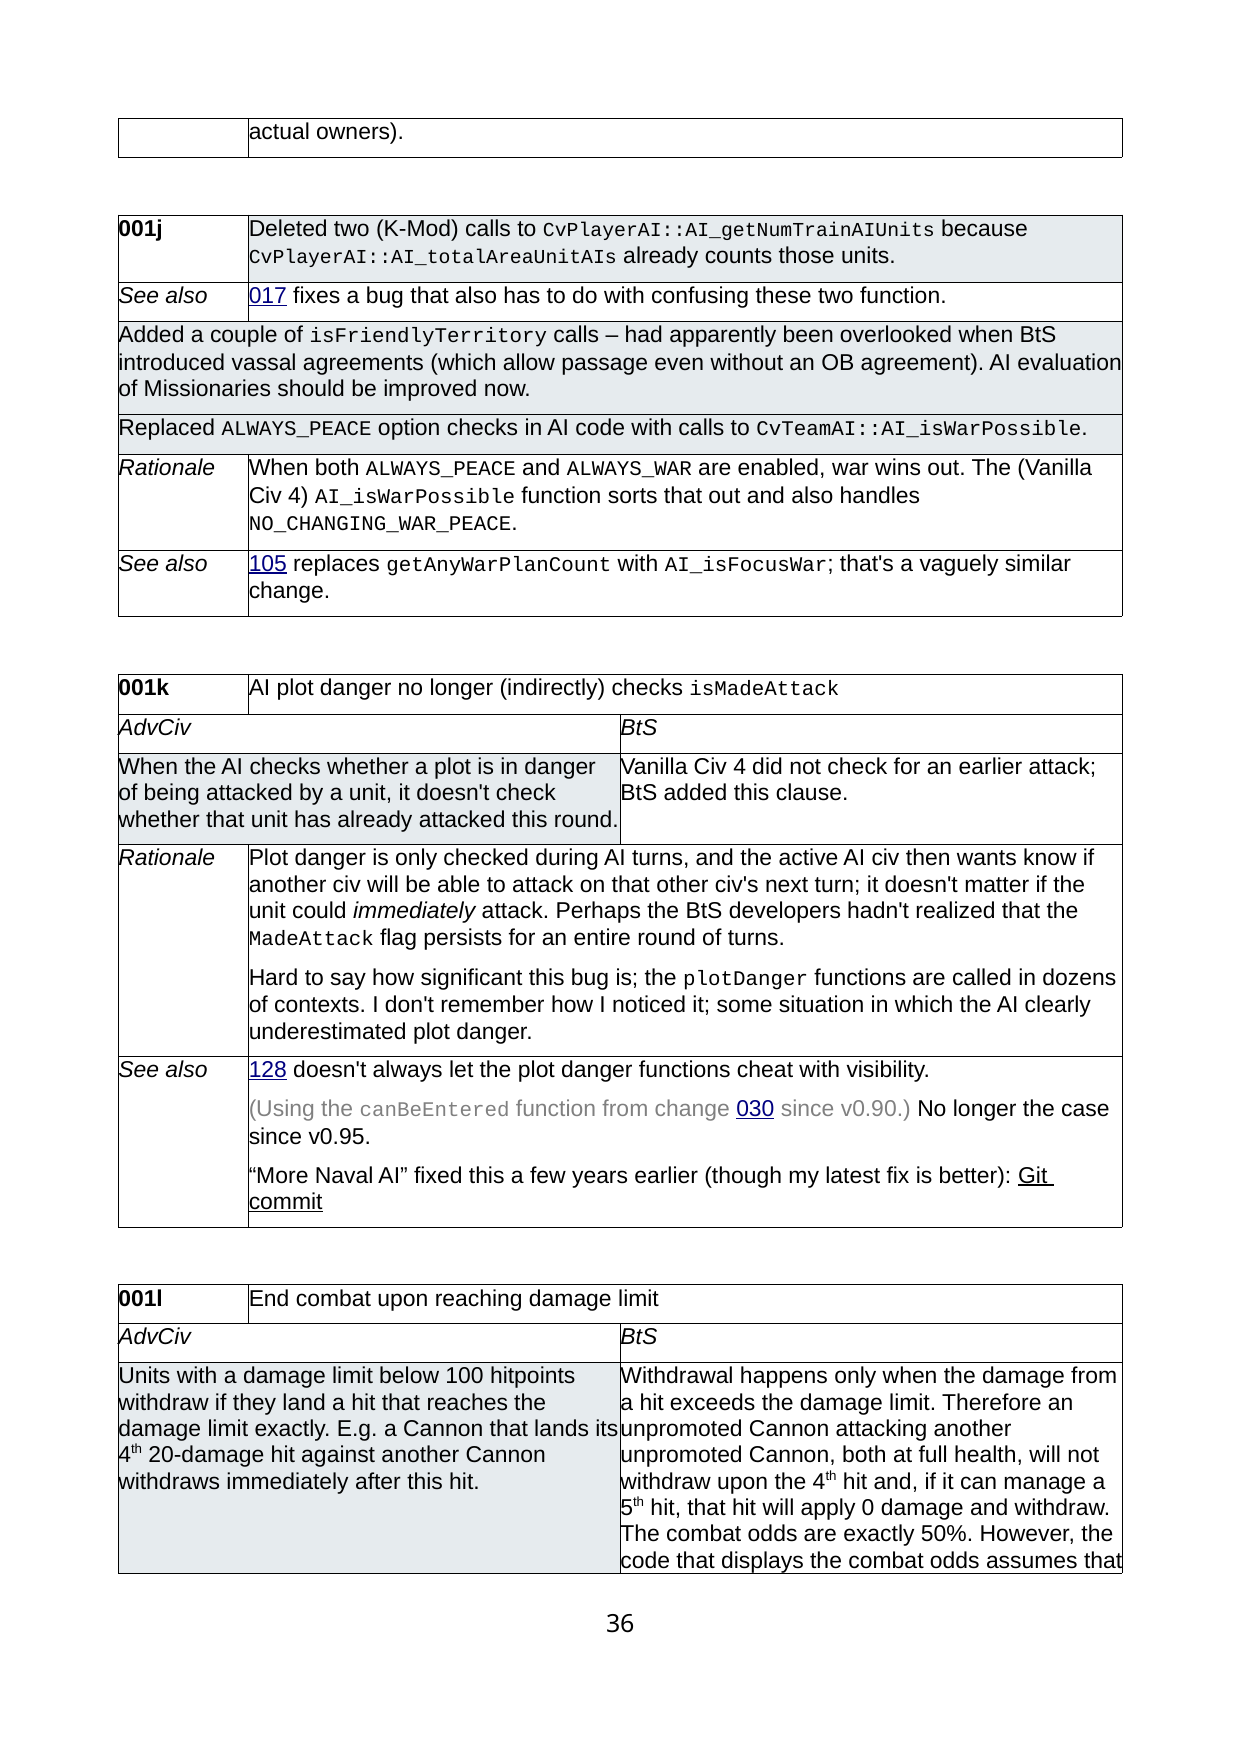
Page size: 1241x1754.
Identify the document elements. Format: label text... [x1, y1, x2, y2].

table_cell When both ALWAYS_PEACE and ALWAYS_WAR are enabled, war wins out. The (Vanilla Civ 4) AI_isWarPossible function sorts that out and also handles NO_CHANGING_WAR_PEACE. [249, 455, 1122, 549]
table_cell BtS [621, 1324, 1122, 1362]
table_cell See also [119, 1057, 248, 1227]
table_cell AdvCiv [119, 1324, 620, 1362]
table_header 001k [119, 675, 248, 714]
table_cell Rationale [119, 845, 248, 1056]
table_cell AdvCiv [119, 715, 620, 753]
table_cell 017 fixes a bug that also has to do with confusing these two function. [249, 283, 1122, 321]
table_cell Added a couple of isFriendlyTerritory calls – had apparently been overlooked when BtS introduced vassal agreements (which allow passage even without an OB agreement). AI evaluation of Missionaries should be improved now. [119, 322, 1122, 414]
table_cell [119, 119, 248, 157]
table_cell 105 replaces getAnyWarPlanCount with AI_isFocusWar; that's a vaguely similar change. [249, 551, 1122, 616]
table_cell BtS [621, 715, 1122, 753]
table_cell Vanilla Civ 4 did not check for an earlier attack; BtS added this clause. [621, 754, 1122, 844]
table_header Deleted two (K-Mod) calls to CvPlayerAI::AI_getNumTrainAIUnits because CvPlayerAI::AI_totalAreaUnitAIs already counts those units. [249, 216, 1122, 282]
table_cell Plot danger is only checked during AI turns, and the active AI civ then wants know if another civ will be able to attack on that other civ's next turn; it doesn't matter if the unit could immediately attack. Perhaps the BtS developers hadn't realized that the MadeAttack flag persists for an entire round of turns. Hard to say how significant this bug is; the plotDanger functions are called in dozens of contexts. I don't remember how I noticed it; some situation in which the AI clearly underestimated plot danger. [249, 845, 1122, 1056]
table_header 001l [119, 1285, 248, 1323]
table_cell Replaced ALWAYS_PEACE option checks in AI code with calls to CvTeamAI::AI_isWarPossible. [119, 415, 1122, 454]
table_header End combat upon reaching damage limit [249, 1285, 1122, 1323]
table_cell See also [119, 283, 248, 321]
table_cell actual owners). [249, 119, 1122, 157]
table_cell Withdrawal happens only when the damage from a hit exceeds the damage limit. Therefore an unpromoted Cannon attacking another unpromoted Cannon, both at full health, will not withdraw upon the 4th hit and, if it can manage a 5th hit, that hit will apply 0 damage and withdraw. The combat odds are exactly 50%. However, the code that displays the combat odds assumes that [621, 1363, 1122, 1573]
table_header 001j [119, 216, 248, 282]
table_cell See also [119, 551, 248, 616]
table_header AI plot danger no longer (indirectly) checks isMadeAttack [249, 675, 1122, 714]
table_cell Units with a damage limit below 100 hitpoints withdraw if they land a hit that reaches the damage limit exactly. E.g. a Cannon that lands its 4th 20-damage hit against another Cannon withdraws immediately after this hit. [119, 1363, 620, 1573]
table_cell 128 doesn't always let the plot danger functions cheat with visibility. (Using the canBeEntered function from change 030 since v0.90.) No longer the case since v0.95. “More Naval AI” fixed this a few years earlier (though my latest fix is better): Git commit [249, 1057, 1122, 1227]
table_cell When the AI checks whether a plot is in danger of being attacked by a unit, it doesn't check whether that unit has already attacked this round. [119, 754, 620, 844]
table_cell Rationale [119, 455, 248, 549]
